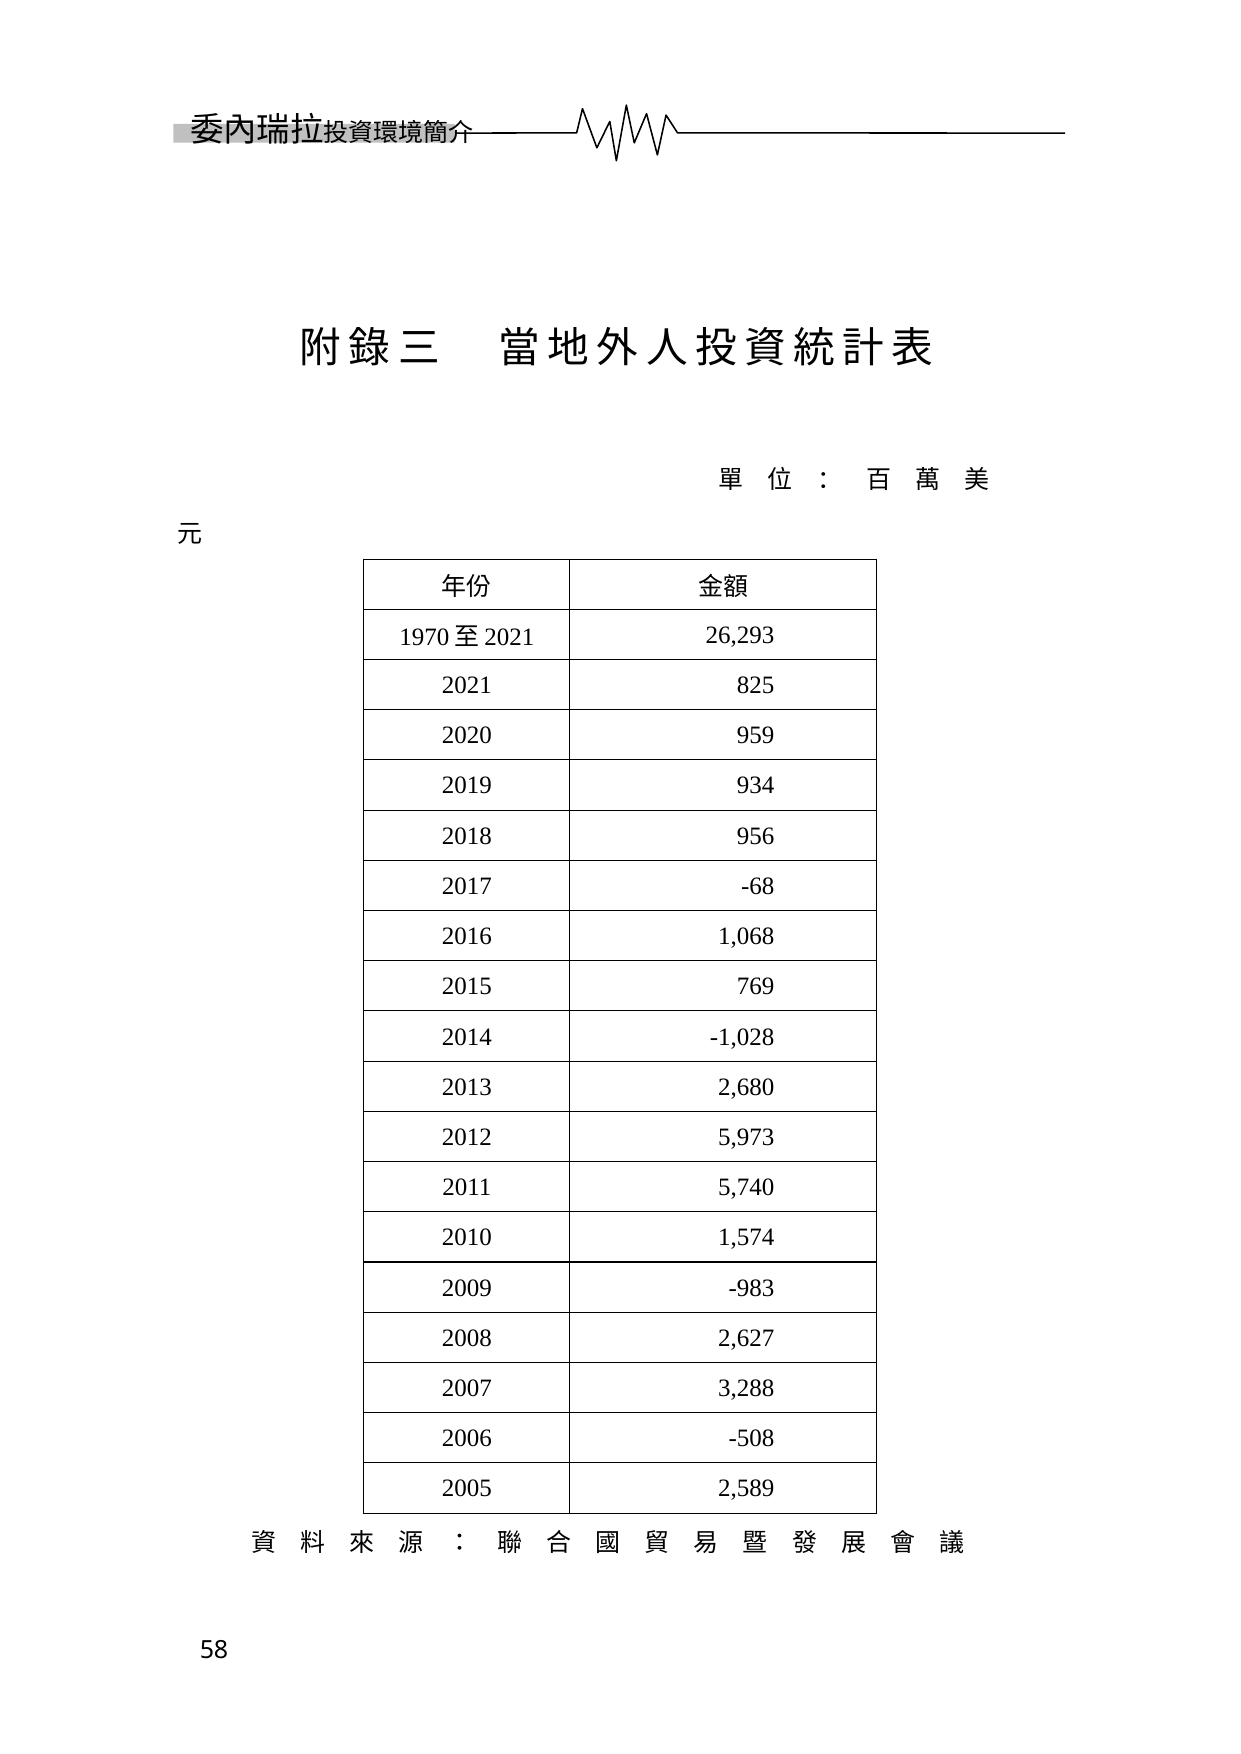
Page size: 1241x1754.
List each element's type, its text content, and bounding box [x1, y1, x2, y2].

table_cell 2010 [364, 1212, 569, 1261]
table_cell 2013 [364, 1062, 569, 1111]
text 資料來源：聯合國貿易暨發展會議 [178, 1513, 1062, 1567]
table_cell 2019 [364, 760, 569, 809]
table_header 年份 [364, 560, 569, 609]
table_cell 1,574 [570, 1212, 876, 1261]
table_cell 2015 [364, 961, 569, 1010]
table_cell 2018 [364, 811, 569, 860]
table_cell 1,068 [570, 911, 876, 960]
table_cell 934 [570, 760, 876, 809]
table_cell 825 [570, 660, 876, 709]
table_cell 956 [570, 811, 876, 860]
table_cell 2016 [364, 911, 569, 960]
table_cell 2020 [364, 710, 569, 759]
table_cell -508 [570, 1413, 876, 1462]
table_cell 5,973 [570, 1112, 876, 1161]
table_cell 1970至2021 [364, 610, 569, 659]
table_cell 2,680 [570, 1062, 876, 1111]
table_cell 2014 [364, 1011, 569, 1061]
table_cell 5,740 [570, 1162, 876, 1211]
table_cell 959 [570, 710, 876, 759]
text 附錄三 當地外人投資統計表 [178, 291, 1063, 398]
table_cell -983 [570, 1263, 876, 1312]
text 單位：百萬美元 [178, 451, 1062, 558]
table_cell 26,293 [570, 610, 876, 659]
table_cell 2,589 [570, 1463, 876, 1512]
table_cell 2021 [364, 660, 569, 709]
table_cell 2005 [364, 1463, 569, 1512]
table_cell 769 [570, 961, 876, 1010]
table_cell 2007 [364, 1363, 569, 1412]
table_cell 2012 [364, 1112, 569, 1161]
table_cell 2008 [364, 1313, 569, 1362]
table_cell 2011 [364, 1162, 569, 1211]
table_cell 2,627 [570, 1313, 876, 1362]
table_cell 2006 [364, 1413, 569, 1462]
table_cell 2017 [364, 861, 569, 910]
table_header 金額 [570, 560, 876, 609]
table_cell -1,028 [570, 1011, 876, 1061]
table_cell 3,288 [570, 1363, 876, 1412]
table_cell 2009 [364, 1263, 569, 1312]
table_cell -68 [570, 861, 876, 910]
